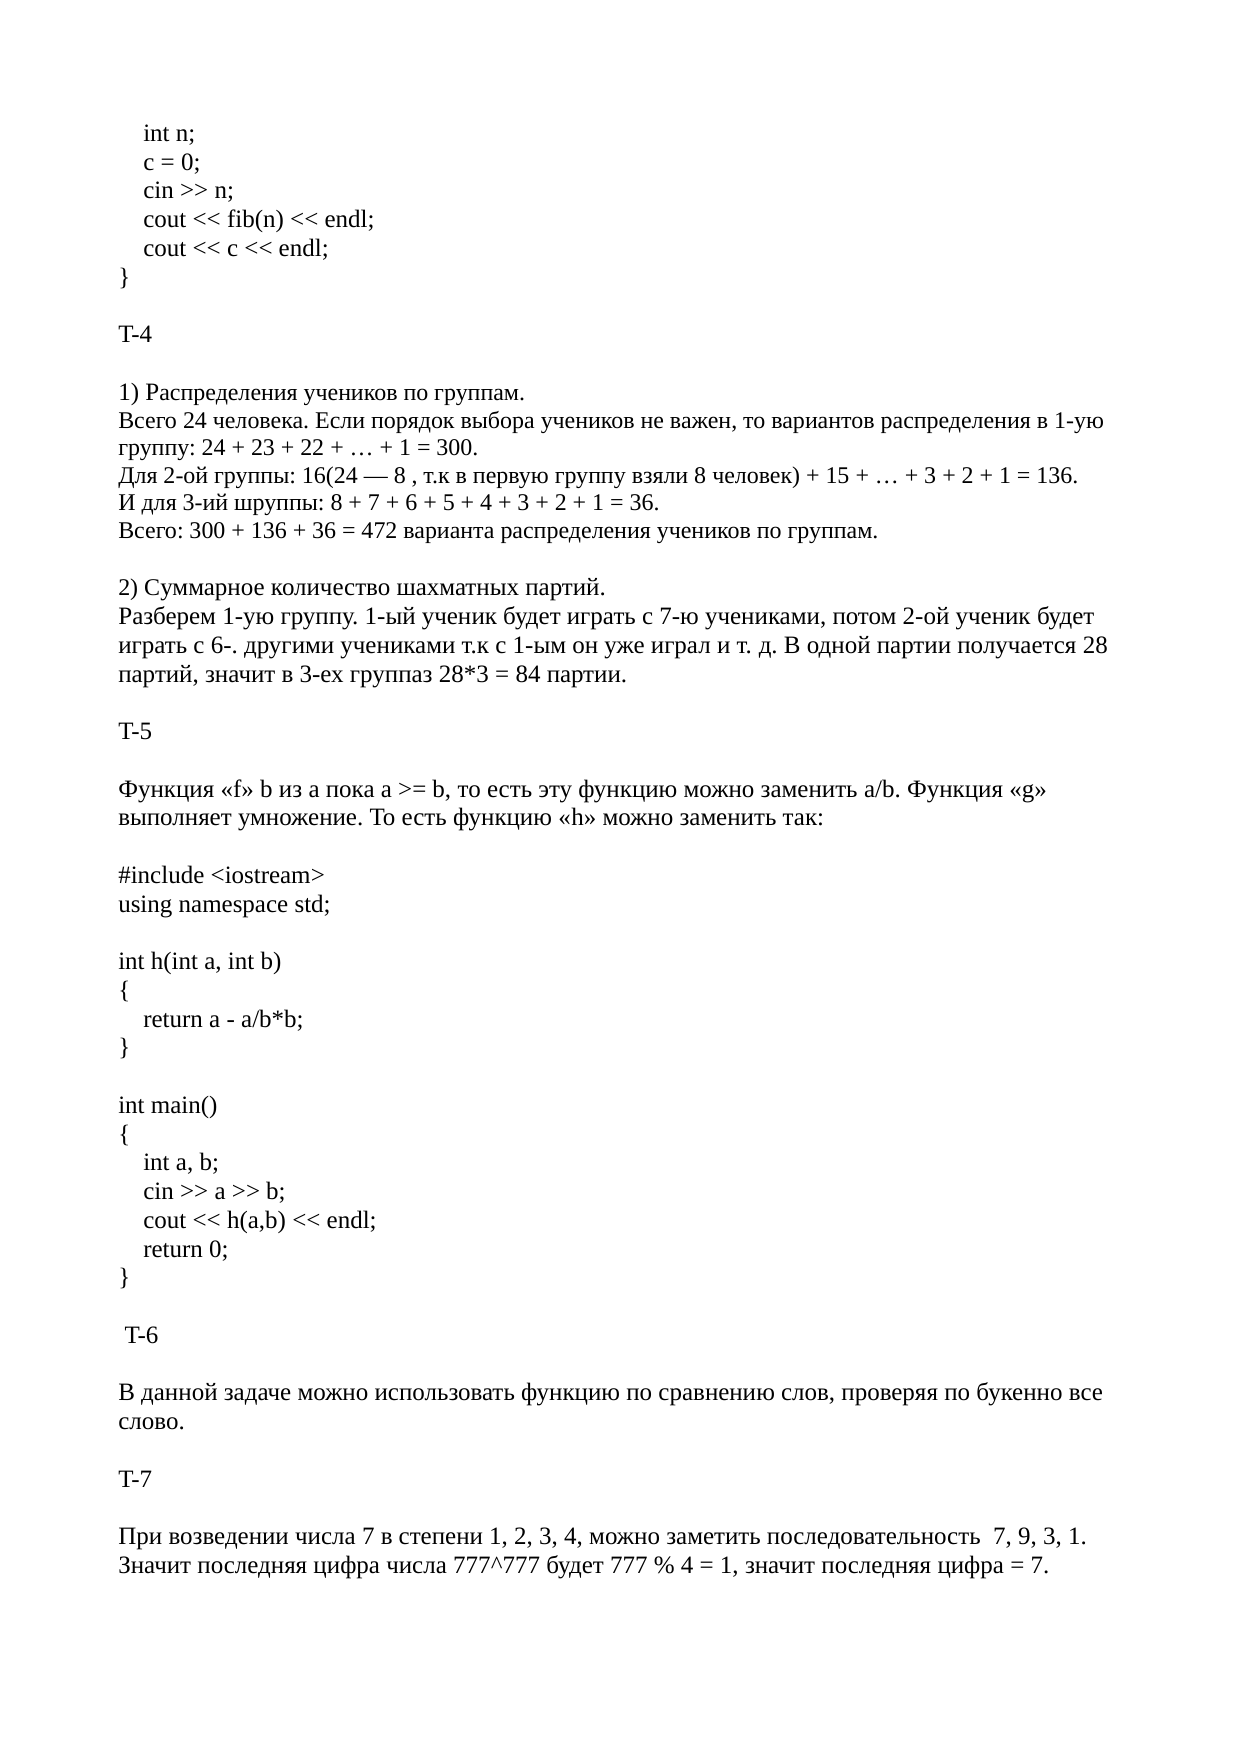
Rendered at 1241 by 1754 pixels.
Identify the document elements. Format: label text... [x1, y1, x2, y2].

text 2) Суммарное количество шахматных партий. [118, 572, 1122, 601]
text И для 3-ий шруппы: 8 + 7 + 6 + 5 + 4 + 3 + 2 + 1 = 36. [118, 488, 1122, 516]
text c = 0; [118, 147, 1122, 176]
text cout << c << endl; [118, 233, 1122, 262]
text { [118, 975, 1122, 1004]
text int h(int a, int b) [118, 946, 1122, 975]
text Разберем 1-ую группу. 1-ый ученик будет играть с 7-ю учениками, потом 2-ой ученик будет играть с 6-. другими учениками т.к с 1-ым он уже играл и т. д. В одной партии получается 28 партий, значит в 3-ех группаз 28*3 = 84 партии. [118, 601, 1122, 687]
text При возведении числа 7 в степени 1, 2, 3, 4, можно заметить последовательность 7, 9, 3, 1. [118, 1521, 1122, 1550]
text return a - a/b*b; [118, 1004, 1122, 1032]
text } [118, 1032, 1122, 1061]
text T-4 [118, 319, 1122, 348]
text T-5 [118, 716, 1122, 745]
text Всего: 300 + 136 + 36 = 472 варианта распределения учеников по группам. [118, 516, 1122, 544]
text T-7 [118, 1464, 1122, 1492]
text cout << fib(n) << endl; [118, 204, 1122, 233]
text Функция «f» b из a пока a >= b, то есть эту функцию можно заменить a/b. Функция «g» выполняет умножение. То есть функцию «h» можно заменить так: [118, 774, 1122, 831]
text T-6 [118, 1320, 1122, 1349]
text Значит последняя цифра числа 777^777 будет 777 % 4 = 1, значит последняя цифра = 7. [118, 1550, 1122, 1579]
text using namespace std; [118, 889, 1122, 917]
text return 0; [118, 1234, 1122, 1262]
text int n; [118, 118, 1122, 147]
text { [118, 1119, 1122, 1147]
text cin >> a >> b; [118, 1176, 1122, 1205]
text cout << h(a,b) << endl; [118, 1205, 1122, 1234]
text Всего 24 человека. Если порядок выбора учеников не важен, то вариантов распределения в 1-ую группу: 24 + 23 + 22 + … + 1 = 300. [118, 406, 1122, 461]
text int a, b; [118, 1147, 1122, 1176]
text cin >> n; [118, 176, 1122, 204]
text } [118, 1262, 1122, 1291]
text #include <iostream> [118, 860, 1122, 889]
text int main() [118, 1090, 1122, 1119]
text 1) Распределения учеников по группам. [118, 377, 1122, 406]
text В данной задаче можно использовать функцию по сравнению слов, проверяя по букенно все слово. [118, 1377, 1122, 1435]
text } [118, 262, 1122, 291]
text Для 2-ой группы: 16(24 — 8 , т.к в первую группу взяли 8 человек) + 15 + … + 3 + 2 + 1 = 136. [118, 461, 1122, 488]
